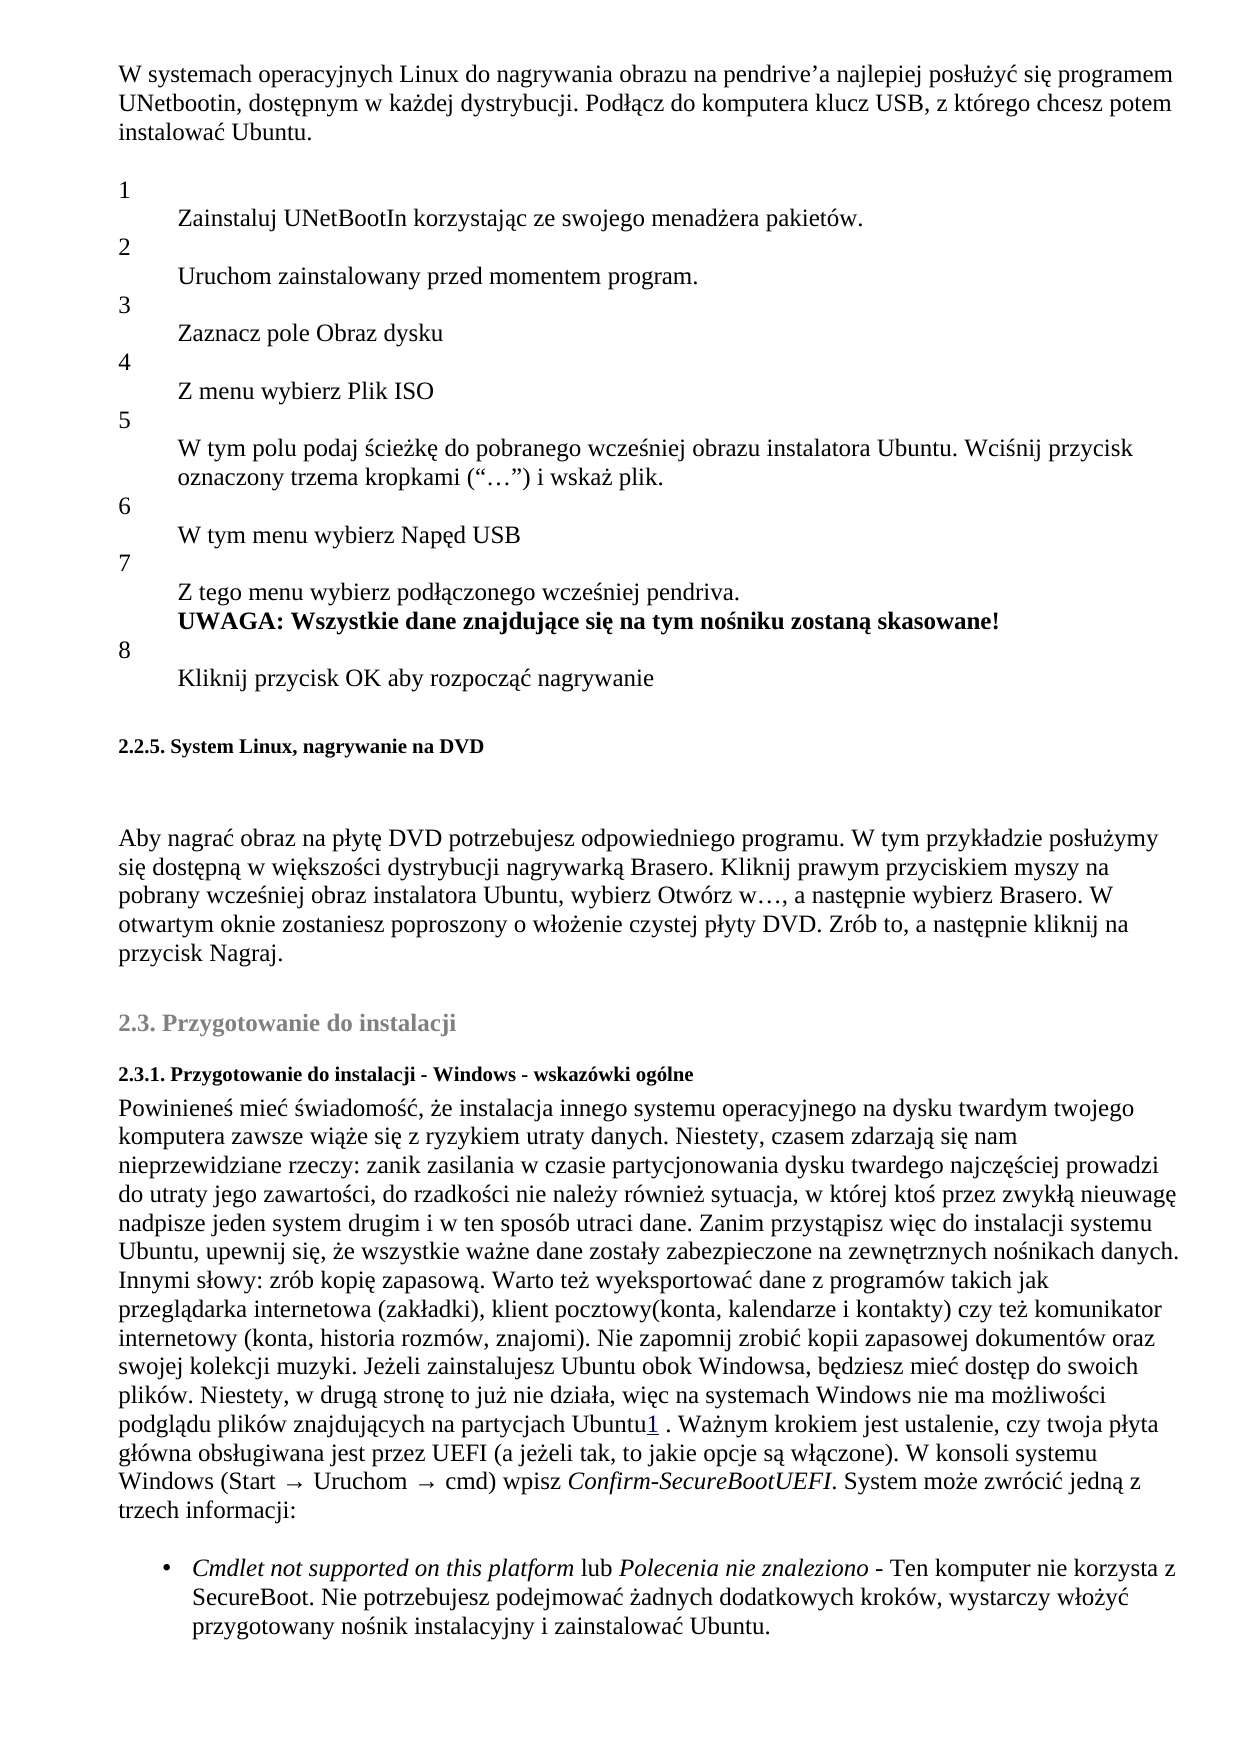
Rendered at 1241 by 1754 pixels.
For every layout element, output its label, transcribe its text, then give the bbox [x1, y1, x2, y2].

list 2 [118, 232, 1181, 261]
list Zaznacz pole Obraz dysku [177, 318, 1181, 347]
list 8 [118, 635, 1181, 663]
list 1 [118, 175, 1181, 203]
list W tym menu wybierz Napęd USB [177, 520, 1181, 548]
list 6 [118, 491, 1181, 520]
list W tym polu podaj ścieżkę do pobranego wcześniej obrazu instalatora Ubuntu. Wciśnij przycisk oznaczony trzema kropkami (“…”) i wskaż plik. [177, 433, 1181, 491]
list 4 [118, 347, 1181, 376]
list Cmdlet not supported on this platform lub Polecenia nie znaleziono - Ten komputer nie korzysta z SecureBoot. Nie potrzebujesz podejmować żadnych dodatkowych kroków, wystarczy włożyć przygotowany nośnik instalacyjny i zainstalować Ubuntu. [162, 1553, 1181, 1639]
list Uruchom zainstalowany przed momentem program. [177, 261, 1181, 290]
list Zainstaluj UNetBootIn korzystając ze swojego menadżera pakietów. [177, 203, 1181, 232]
subtitle 2.3. Przygotowanie do instalacji [118, 1008, 1181, 1037]
text Aby nagrać obraz na płytę DVD potrzebujesz odpowiedniego programu. W tym przykładzie posłużymy się dostępną w większości dystrybucji nagrywarką Brasero. Kliknij prawym przyciskiem myszy na pobrany wcześniej obraz instalatora Ubuntu, wybierz Otwórz w…, a następnie wybierz Brasero. W otwartym oknie zostaniesz poproszony o włożenie czystej płyty DVD. Zrób to, a następnie kliknij na przycisk Nagraj. [118, 823, 1181, 967]
list 5 [118, 405, 1181, 433]
text Powinieneś mieć świadomość, że instalacja innego systemu operacyjnego na dysku twardym twojego komputera zawsze wiąże się z ryzykiem utraty danych. Niestety, czasem zdarzają się nam nieprzewidziane rzeczy: zanik zasilania w czasie partycjonowania dysku twardego najczęściej prowadzi do utraty jego zawartości, do rzadkości nie należy również sytuacja, w której ktoś przez zwykłą nieuwagę nadpisze jeden system drugim i w ten sposób utraci dane. Zanim przystąpisz więc do instalacji systemu Ubuntu, upewnij się, że wszystkie ważne dane zostały zabezpieczone na zewnętrznych nośnikach danych. Innymi słowy: zrób kopię zapasową. Warto też wyeksportować dane z programów takich jak przeglądarka internetowa (zakładki), klient pocztowy(konta, kalendarze i kontakty) czy też komunikator internetowy (konta, historia rozmów, znajomi). Nie zapomnij zrobić kopii zapasowej dokumentów oraz swojej kolekcji muzyki. Jeżeli zainstalujesz Ubuntu obok Windowsa, będziesz mieć dostęp do swoich plików. Niestety, w drugą stronę to już nie działa, więc na systemach Windows nie ma możliwości podglądu plików znajdujących na partycjach Ubuntu1 . Ważnym krokiem jest ustalenie, czy twoja płyta główna obsługiwana jest przez UEFI (a jeżeli tak, to jakie opcje są włączone). W konsoli systemu Windows (Start → Uruchom → cmd) wpisz Confirm-SecureBootUEFI. System może zwrócić jedną z trzech informacji: [118, 1093, 1181, 1524]
list 7 [118, 548, 1181, 577]
list Kliknij przycisk OK aby rozpocząć nagrywanie [177, 663, 1181, 692]
subtitle 2.3.1. Przygotowanie do instalacji - Windows - wskazówki ogólne [118, 1062, 1181, 1086]
list 3 [118, 290, 1181, 318]
list Z tego menu wybierz podłączonego wcześniej pendriva. UWAGA: Wszystkie dane znajdujące się na tym nośniku zostaną skasowane! [177, 577, 1181, 635]
list Z menu wybierz Plik ISO [177, 376, 1181, 405]
subtitle 2.2.5. System Linux, nagrywanie na DVD [118, 734, 1181, 758]
text W systemach operacyjnych Linux do nagrywania obrazu na pendrive’a najlepiej posłużyć się programem UNetbootin, dostępnym w każdej dystrybucji. Podłącz do komputera klucz USB, z którego chcesz potem instalować Ubuntu. [118, 59, 1181, 145]
